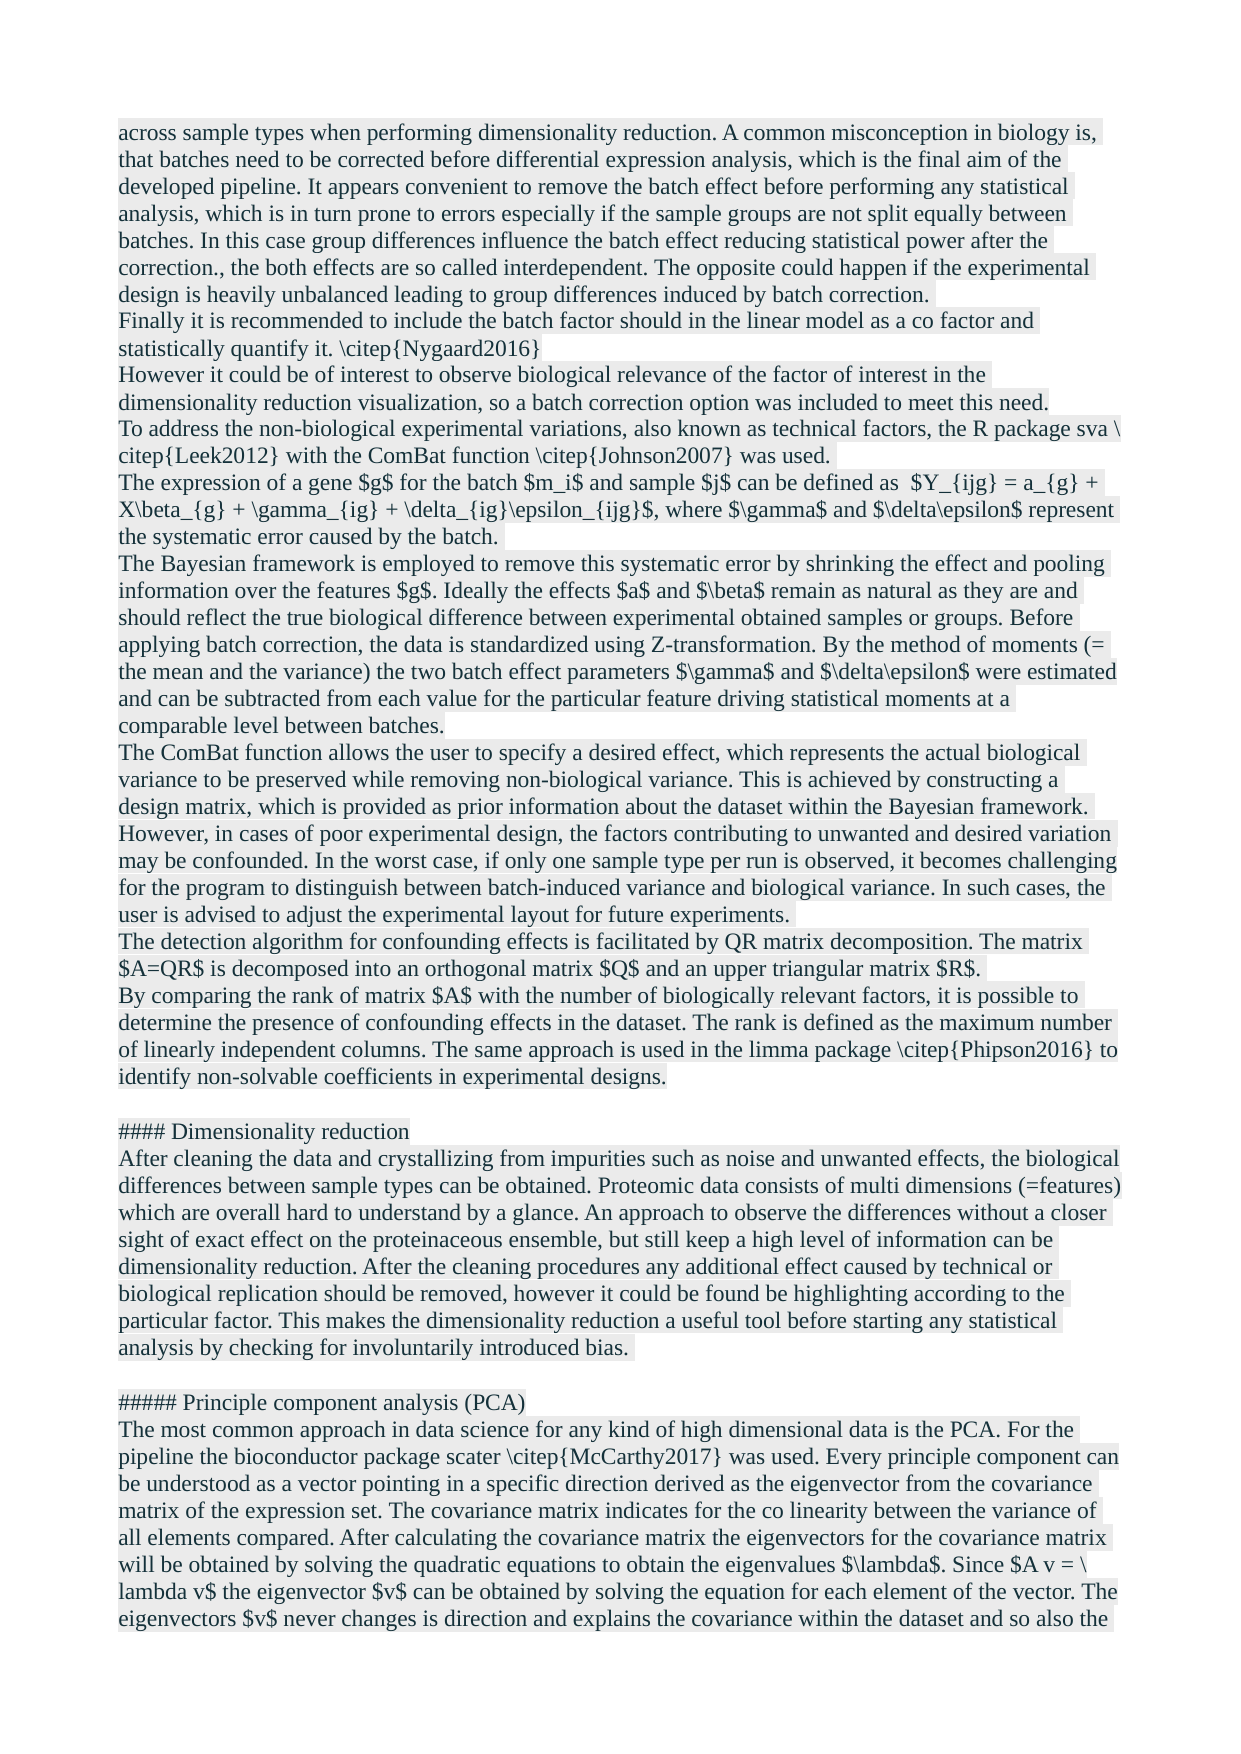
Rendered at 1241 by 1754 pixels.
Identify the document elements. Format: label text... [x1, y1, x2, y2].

text By comparing the rank of matrix $A$ with the number of biologically relevant factors, it is possible to determine the presence of confounding effects in the dataset. The rank is defined as the maximum number of linearly independent columns. The same approach is used in the limma package \citep{Phipson2016} to identify non-solvable coefficients in experimental designs. [118, 981, 1122, 1089]
text The detection algorithm for confounding effects is facilitated by QR matrix decomposition. The matrix $A=QR$ is decomposed into an orthogonal matrix $Q$ and an upper triangular matrix $R$. [118, 927, 1122, 981]
text After cleaning the data and crystallizing from impurities such as noise and unwanted effects, the biological differences between sample types can be obtained. Proteomic data consists of multi dimensions (=features) which are overall hard to understand by a glance. An approach to observe the differences without a closer sight of exact effect on the proteinaceous ensemble, but still keep a high level of information can be dimensionality reduction. After the cleaning procedures any additional effect caused by technical or biological replication should be removed, however it could be found be highlighting according to the particular factor. This makes the dimensionality reduction a useful tool before starting any statistical analysis by checking for involuntarily introduced bias. [118, 1145, 1122, 1361]
text The Bayesian framework is employed to remove this systematic error by shrinking the effect and pooling information over the features $g$. Ideally the effects $a$ and $\beta$ remain as natural as they are and should reflect the true biological difference between experimental obtained samples or groups. Before applying batch correction, the data is standardized using Z-transformation. By the method of moments (= the mean and the variance) the two batch effect parameters $\gamma$ and $\delta\epsilon$ were estimated and can be subtracted from each value for the particular feature driving statistical moments at a comparable level between batches. [118, 550, 1122, 739]
text Finally it is recommended to include the batch factor should in the linear model as a co factor and statistically quantify it. \citep{Nygaard2016} [118, 307, 1122, 361]
text ##### Principle component analysis (PCA) [118, 1389, 1122, 1416]
text The expression of a gene $g$ for the batch $m_i$ and sample $j$ can be defined as $Y_{ijg} = a_{g} + X\beta_{g} + \gamma_{ig} + \delta_{ig}\epsilon_{ijg}$, where $\gamma$ and $\delta\epsilon$ represent the systematic error caused by the batch. [118, 469, 1122, 550]
text The ComBat function allows the user to specify a desired effect, which represents the actual biological variance to be preserved while removing non-biological variance. This is achieved by constructing a design matrix, which is provided as prior information about the dataset within the Bayesian framework. However, in cases of poor experimental design, the factors contributing to unwanted and desired variation may be confounded. In the worst case, if only one sample type per run is observed, it becomes challenging for the program to distinguish between batch-induced variance and biological variance. In such cases, the user is advised to adjust the experimental layout for future experiments. [118, 739, 1122, 927]
text However it could be of interest to observe biological relevance of the factor of interest in the dimensionality reduction visualization, so a batch correction option was included to meet this need. [118, 361, 1122, 415]
text across sample types when performing dimensionality reduction. A common misconception in biology is, that batches need to be corrected before differential expression analysis, which is the final aim of the developed pipeline. It appears convenient to remove the batch effect before performing any statistical analysis, which is in turn prone to errors especially if the sample groups are not split equally between batches. In this case group differences influence the batch effect reducing statistical power after the correction., the both effects are so called interdependent. The opposite could happen if the experimental design is heavily unbalanced leading to group differences induced by batch correction. [118, 118, 1122, 307]
text To address the non-biological experimental variations, also known as technical factors, the R package sva \citep{Leek2012} with the ComBat function \citep{Johnson2007} was used. [118, 415, 1122, 469]
text The most common approach in data science for any kind of high dimensional data is the PCA. For the pipeline the bioconductor package scater \citep{McCarthy2017} was used. Every principle component can be understood as a vector pointing in a specific direction derived as the eigenvector from the covariance matrix of the expression set. The covariance matrix indicates for the co linearity between the variance of all elements compared. After calculating the covariance matrix the eigenvectors for the covariance matrix will be obtained by solving the quadratic equations to obtain the eigenvalues $\lambda$. Since $A v = \lambda v$ the eigenvector $v$ can be obtained by solving the equation for each element of the vector. The eigenvectors $v$ never changes is direction and explains the covariance within the dataset and so also the [118, 1416, 1122, 1632]
text #### Dimensionality reduction [118, 1118, 1122, 1145]
